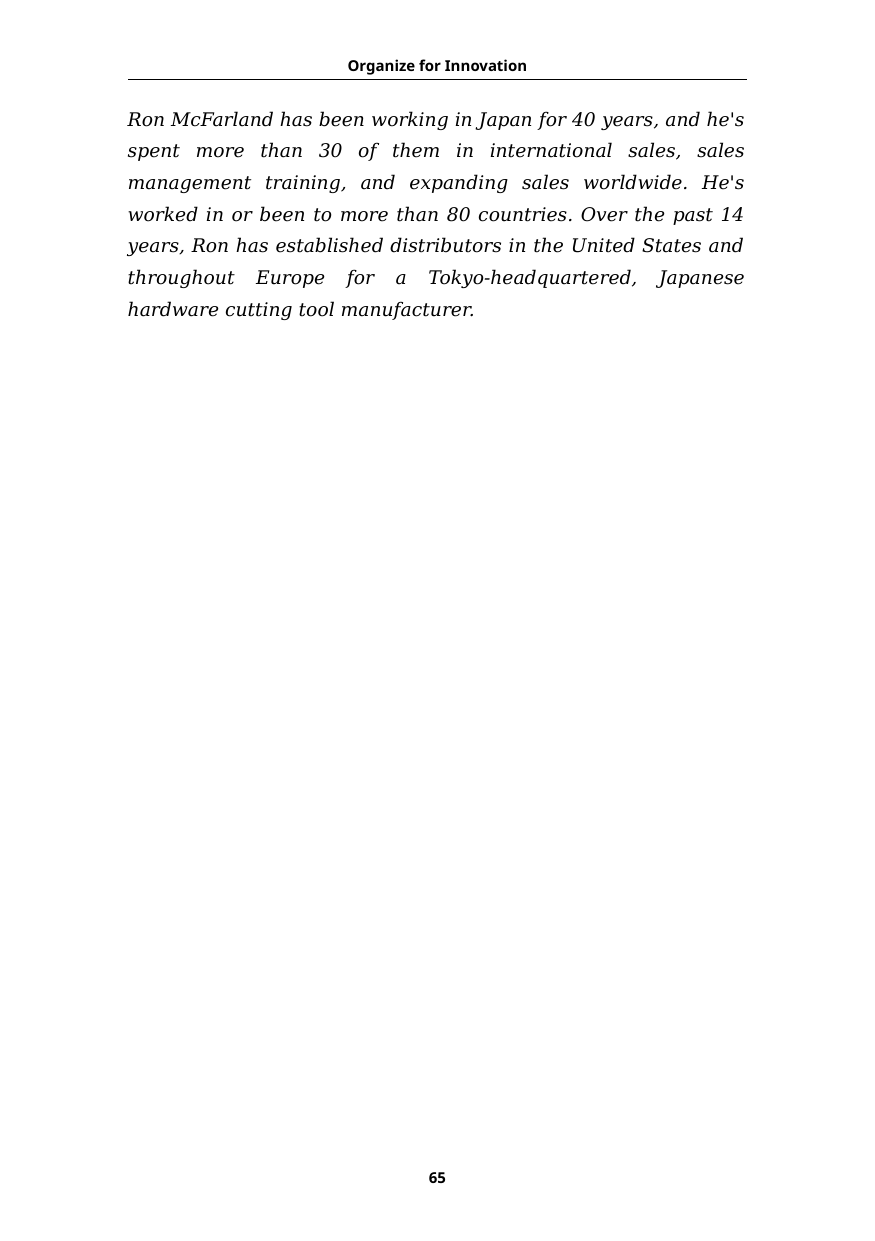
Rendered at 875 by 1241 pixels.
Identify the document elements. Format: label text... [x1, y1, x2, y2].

text Ron McFarland has been working in Japan for 40 years, and he's spent more than 30 of them in international sales, sales management training, and expanding sales worldwide. He's worked in or been to more than 80 countries. Over the past 14 years, Ron has established distributors in the United States and throughout Europe for a Tokyo-headquartered, Japanese hardware cutting tool manufacturer. [127, 109, 747, 321]
